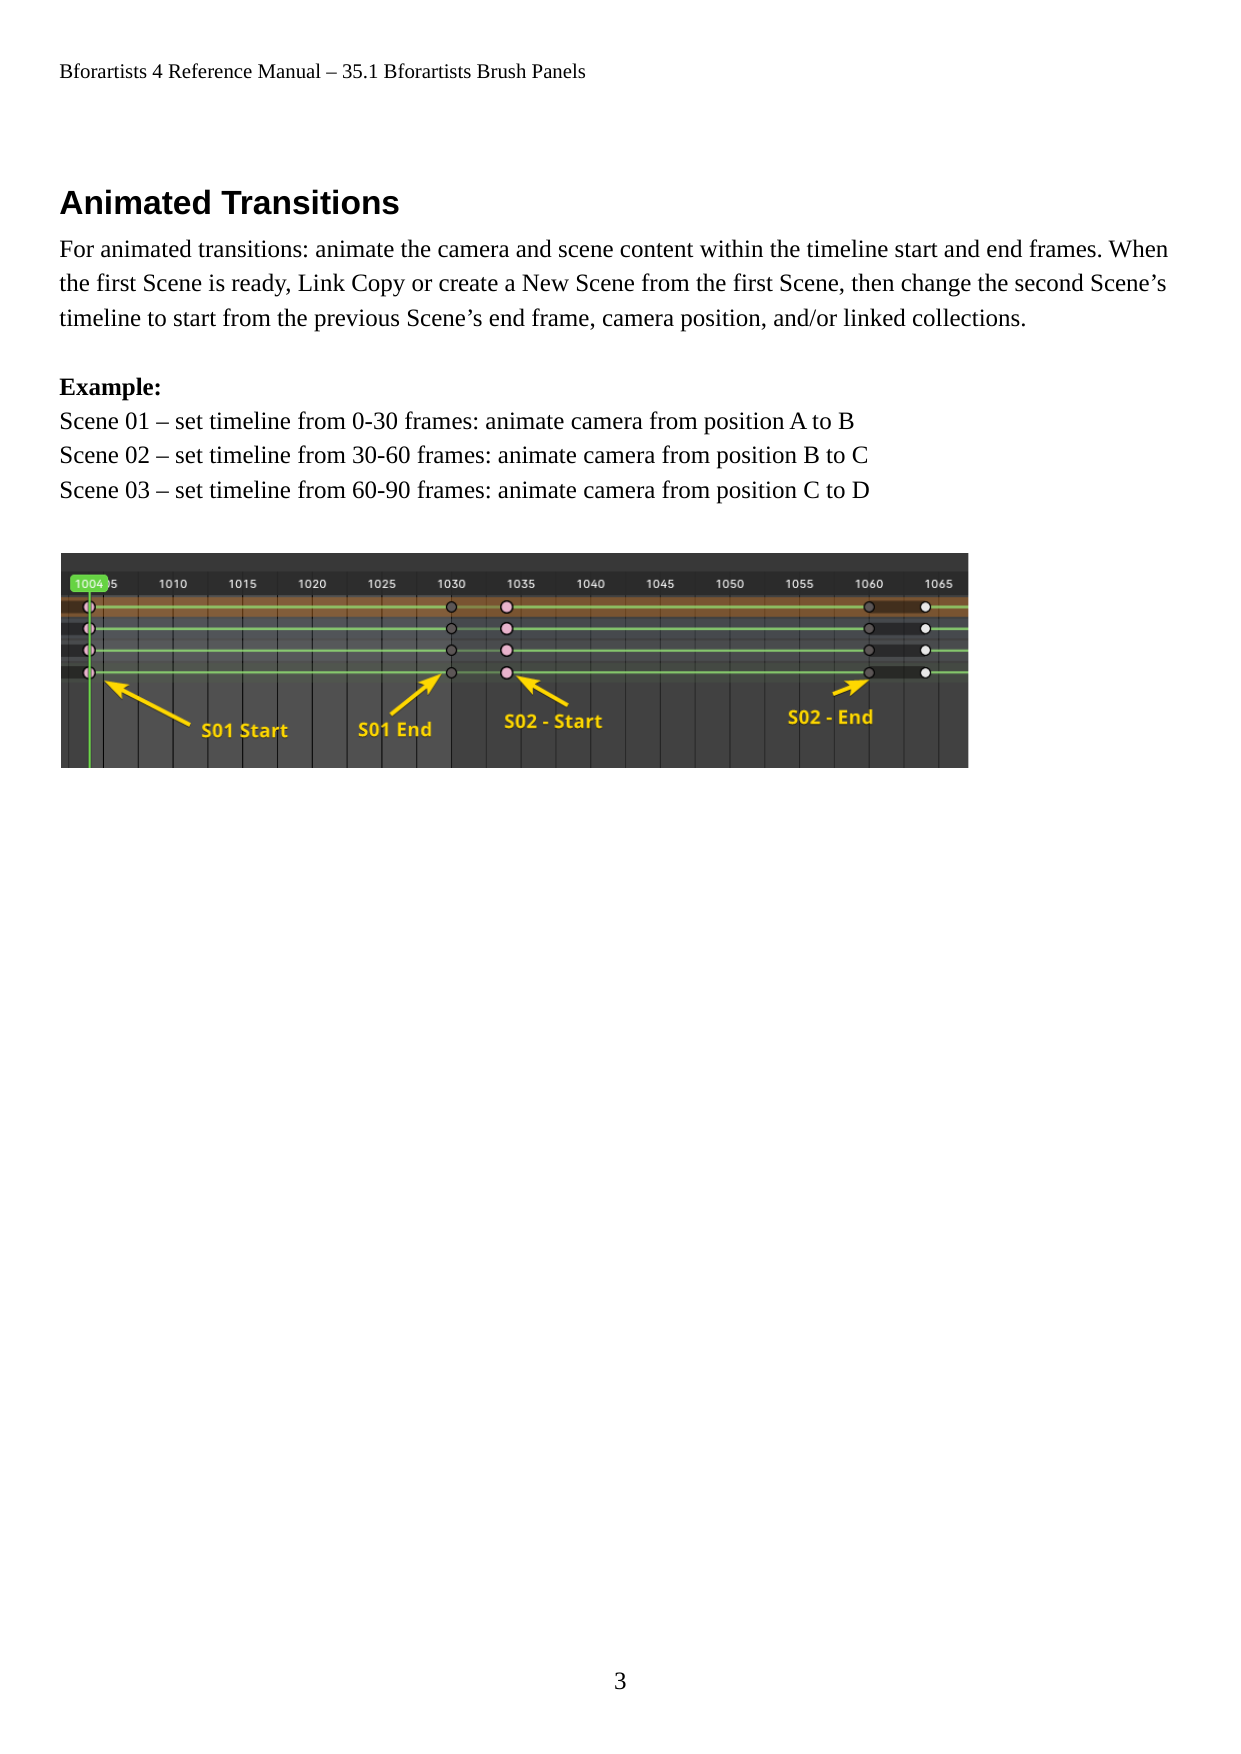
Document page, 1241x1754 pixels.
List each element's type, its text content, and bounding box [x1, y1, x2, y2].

subtitle Animated Transitions [59, 182, 1181, 221]
picture [61, 553, 969, 768]
text Scene 02 – set timeline from 30-60 frames: animate camera from position B to C [59, 441, 1181, 469]
text Example: [59, 372, 1181, 400]
text For animated transitions: animate the camera and scene content within the timeline start and end frames. When the first Scene is ready, Link Copy or create a New Scene from the first Scene, then change the second Scene’s timeline to start from the previous Scene’s end frame, camera position, and/or linked collections. [59, 234, 1181, 331]
text Scene 03 – set timeline from 60-90 frames: animate camera from position C to D [59, 475, 1181, 504]
text Scene 01 – set timeline from 0-30 frames: animate camera from position A to B [59, 406, 1181, 435]
